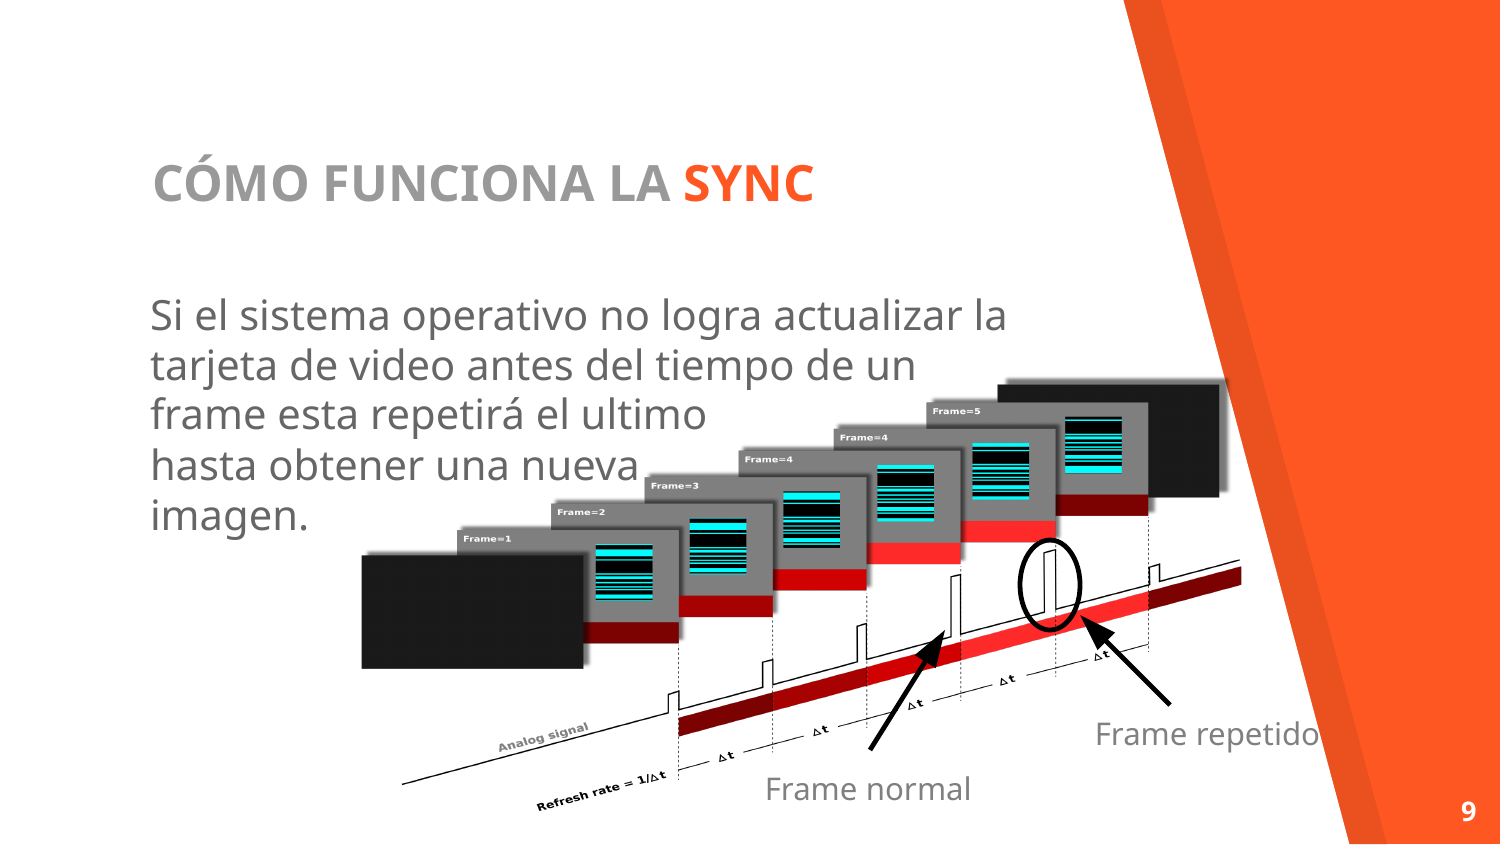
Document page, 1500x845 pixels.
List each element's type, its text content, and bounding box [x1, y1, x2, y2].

list Si el sistema operativo no logra actualizar la tarjeta de video antes del tiempo de un frame esta repetirá el ultimo hasta obtener una nueva imagen. [135, 273, 1156, 496]
text_box Frame normal [750, 759, 991, 811]
title CÓMO FUNCIONA LA SYNC [137, 146, 1011, 227]
picture [345, 367, 1250, 811]
text_box Frame repetido [1080, 705, 1366, 766]
slide_number 21 [1401, 779, 1492, 845]
